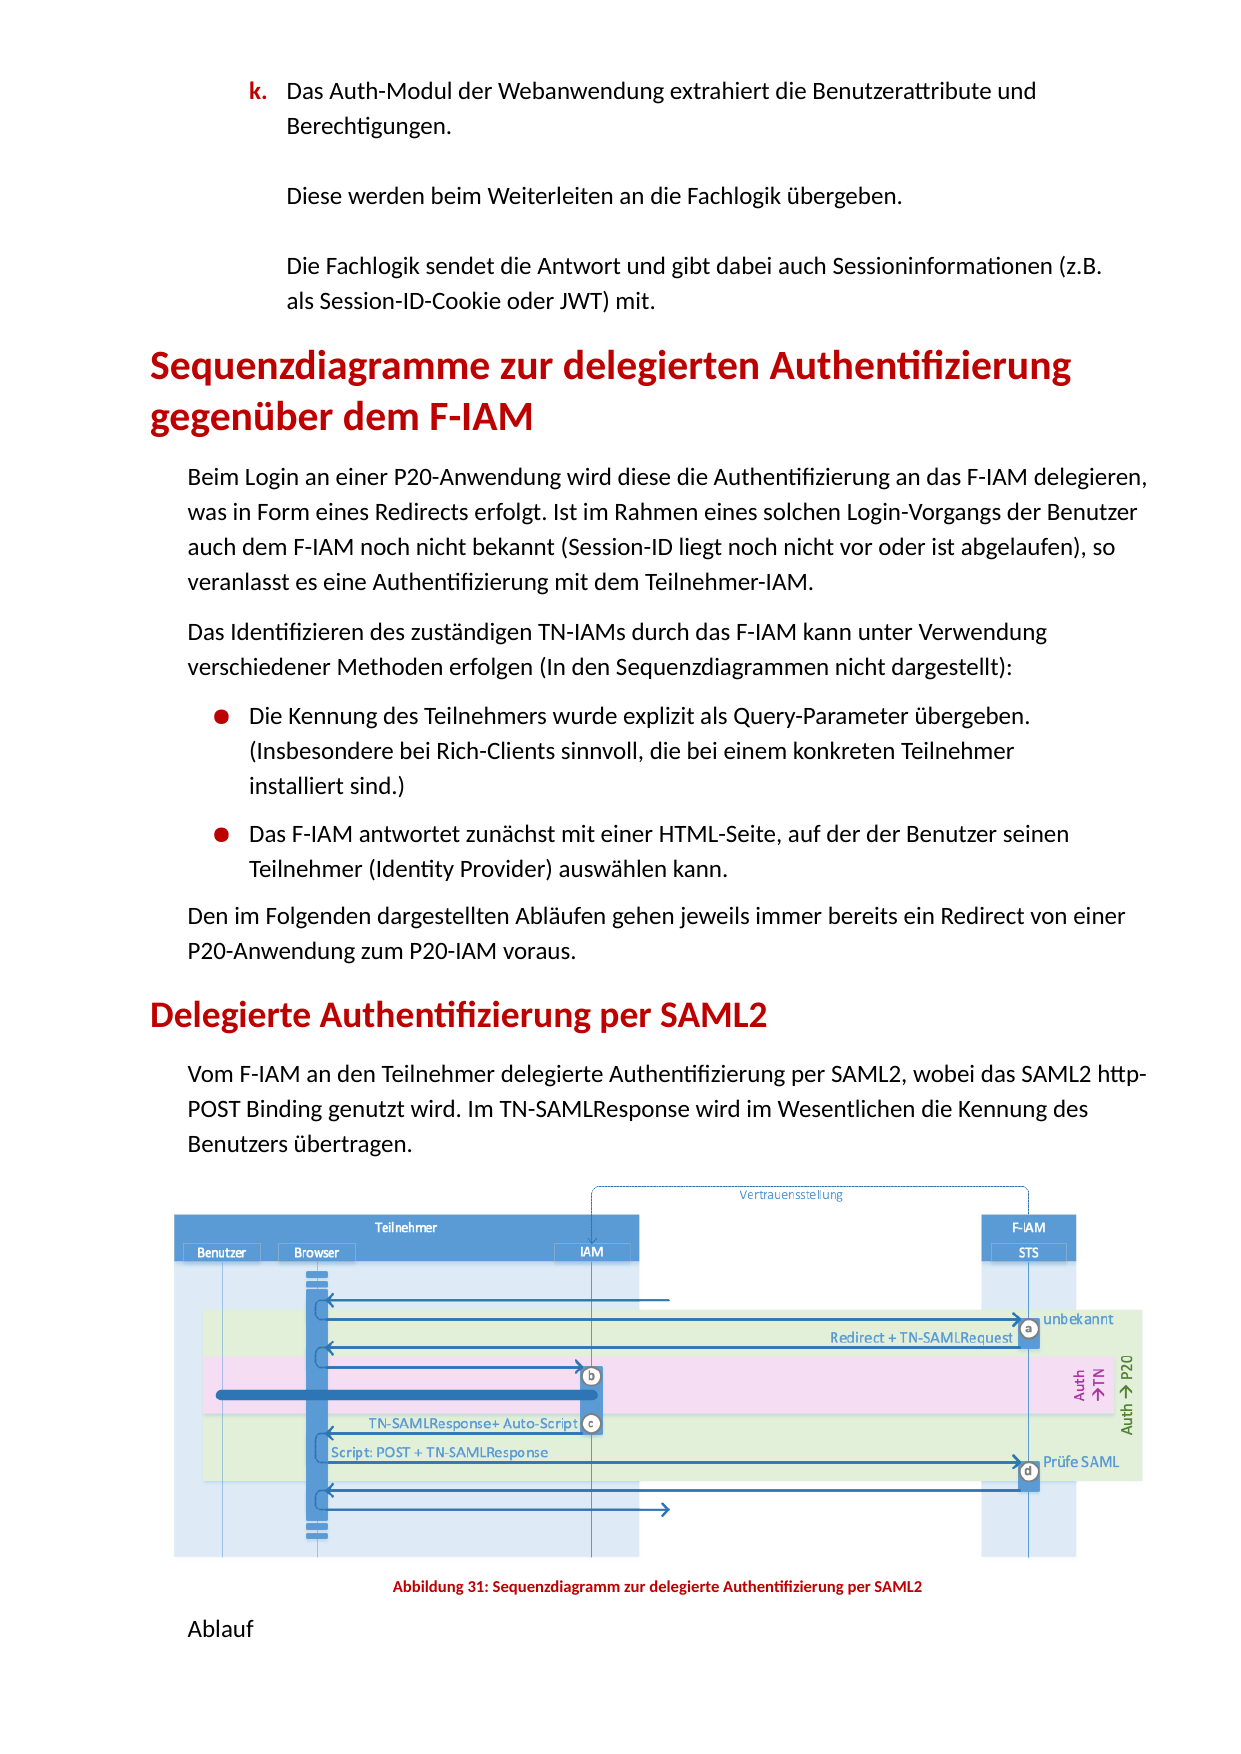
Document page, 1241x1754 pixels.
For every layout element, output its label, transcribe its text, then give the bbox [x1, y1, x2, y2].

text Das Identifizieren des zuständigen TN-IAMs durch das F-IAM kann unter Verwendung verschiedener Methoden erfolgen (In den Sequenzdiagrammen nicht dargestellt): [187, 616, 1165, 681]
text Beim Login an einer P20-Anwendung wird diese die Authentifizierung an das F-IAM delegieren, was in Form eines Redirects erfolgt. Ist im Rahmen eines solchen Login-Vorgangs der Benutzer auch dem F-IAM noch nicht bekannt (Session-ID liegt noch nicht vor oder ist abgelaufen), so veranlasst es eine Authentifizierung mit dem Teilnehmer-IAM. [187, 461, 1165, 597]
text Abbildung 31: Sequenzdiagramm zur delegierte Authentifizierung per SAML2 [169, 1564, 1146, 1596]
subtitle Sequenzdiagramme zur delegierten Authentifizierung gegenüber dem F-IAM [150, 339, 1165, 440]
list Das Auth-Modul der Webanwendung extrahiert die Benutzerattribute und Berechtigungen. Diese werden beim Weiterleiten an die Fachlogik übergeben. Die Fachlogik sendet die Antwort und gibt dabei auch Sessioninformationen (z.B. als Session-ID-Cookie oder JWT) mit. [249, 75, 1106, 316]
subtitle Delegierte Authentifizierung per SAML2 [150, 991, 1165, 1037]
text Ablauf [187, 1564, 1165, 1644]
text Den im Folgenden dargestellten Abläufen gehen jeweils immer bereits ein Redirect von einer P20-Anwendung zum P20-IAM voraus. [187, 900, 1165, 966]
list Das F-IAM antwortet zunächst mit einer HTML-Seite, auf der der Benutzer seinen Teilnehmer (Identity Provider) auswählen kann. [211, 818, 1104, 883]
text Vom F-IAM an den Teilnehmer delegierte Authentifizierung per SAML2, wobei das SAML2 http-POST Binding genutzt wird. Im TN-SAMLResponse wird im Wesentlichen die Kennung des Benutzers übertragen. [187, 1058, 1165, 1158]
list Die Kennung des Teilnehmers wurde explizit als Query-Parameter übergeben. (Insbesondere bei Rich-Clients sinnvoll, die bei einem konkreten Teilnehmer installiert sind.) [211, 700, 1104, 801]
picture [168, 1177, 1147, 1564]
